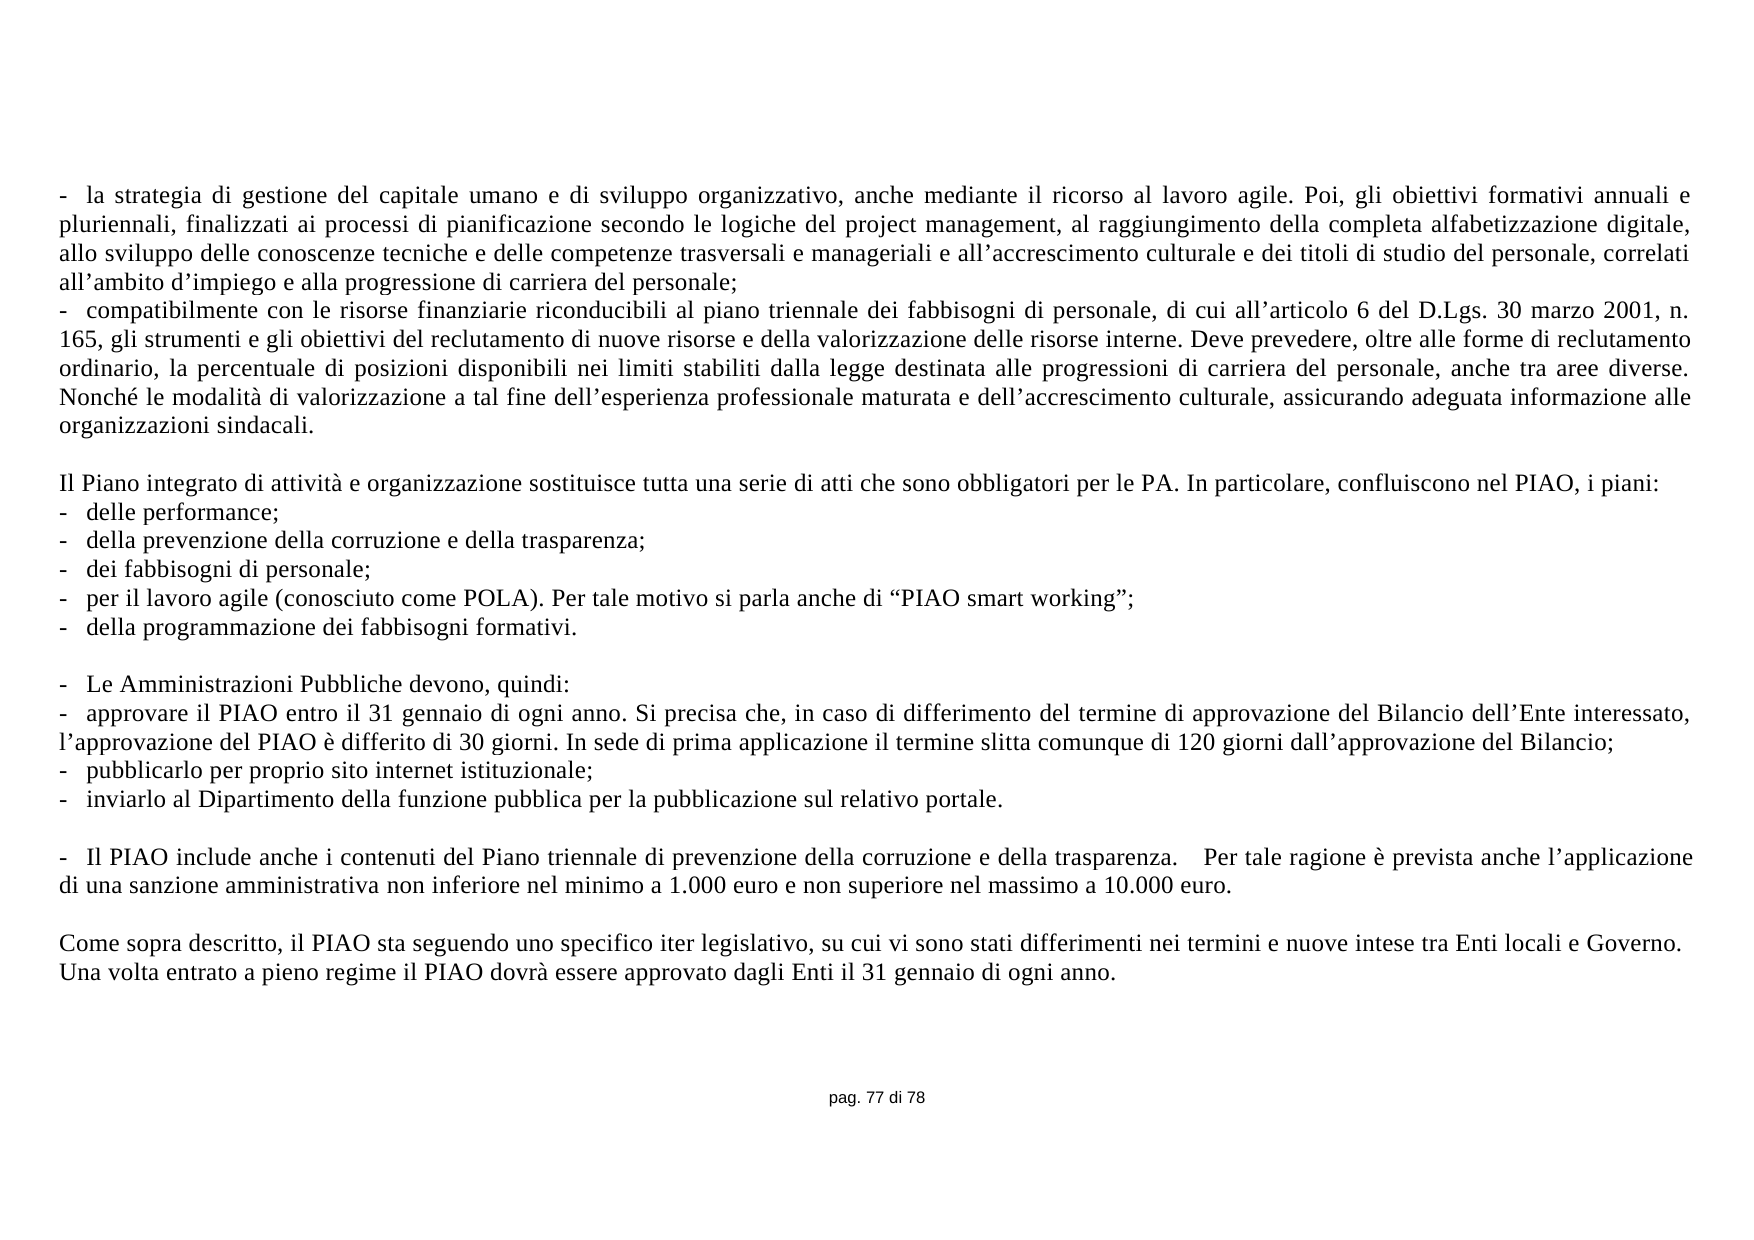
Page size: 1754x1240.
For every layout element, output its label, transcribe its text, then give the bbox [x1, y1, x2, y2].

list delle performance; [59, 497, 1695, 525]
text Come sopra descritto, il PIAO sta seguendo uno specifico iter legislativo, su cui vi sono stati differimenti nei termini e nuove intese tra Enti locali e Governo. Una volta entrato a pieno regime il PIAO dovrà essere approvato dagli Enti il 31 gennaio di ogni anno. [59, 928, 1695, 985]
list approvare il PIAO entro il 31 gennaio di ogni anno. Si precisa che, in caso di differimento del termine di approvazione del Bilancio dell’Ente interessato, l’approvazione del PIAO è differito di 30 giorni. In sede di prima applicazione il termine slitta comunque di 120 giorni dall’approvazione del Bilancio; [59, 698, 1695, 755]
list della prevenzione della corruzione e della trasparenza; [59, 525, 1695, 554]
list la strategia di gestione del capitale umano e di sviluppo organizzativo, anche mediante il ricorso al lavoro agile. Poi, gli obiettivi formativi annuali e pluriennali, finalizzati ai processi di pianificazione secondo le logiche del project management, al raggiungimento della completa alfabetizzazione digitale, allo sviluppo delle conoscenze tecniche e delle competenze trasversali e manageriali e all’accrescimento culturale e dei titoli di studio del personale, correlati all’ambito d’impiego e alla progressione di carriera del personale; [59, 180, 1695, 295]
list pubblicarlo per proprio sito internet istituzionale; [59, 755, 1695, 784]
list inviarlo al Dipartimento della funzione pubblica per la pubblicazione sul relativo portale. [59, 784, 1695, 813]
list Il PIAO include anche i contenuti del Piano triennale di prevenzione della corruzione e della trasparenza. Per tale ragione è prevista anche l’applicazione di una sanzione amministrativa non inferiore nel minimo a 1.000 euro e non superiore nel massimo a 10.000 euro. [59, 842, 1695, 899]
text Il Piano integrato di attività e organizzazione sostituisce tutta una serie di atti che sono obbligatori per le PA. In particolare, confluiscono nel PIAO, i piani: [59, 468, 1695, 497]
list Le Amministrazioni Pubbliche devono, quindi: [59, 669, 1695, 698]
list dei fabbisogni di personale; [59, 554, 1695, 583]
list compatibilmente con le risorse finanziarie riconducibili al piano triennale dei fabbisogni di personale, di cui all’articolo 6 del D.Lgs. 30 marzo 2001, n. 165, gli strumenti e gli obiettivi del reclutamento di nuove risorse e della valorizzazione delle risorse interne. Deve prevedere, oltre alle forme di reclutamento ordinario, la percentuale di posizioni disponibili nei limiti stabiliti dalla legge destinata alle progressioni di carriera del personale, anche tra aree diverse. Nonché le modalità di valorizzazione a tal fine dell’esperienza professionale maturata e dell’accrescimento culturale, assicurando adeguata informazione alle organizzazioni sindacali. [59, 295, 1695, 439]
list della programmazione dei fabbisogni formativi. [59, 612, 1695, 640]
list per il lavoro agile (conosciuto come POLA). Per tale motivo si parla anche di “PIAO smart working”; [59, 583, 1695, 612]
